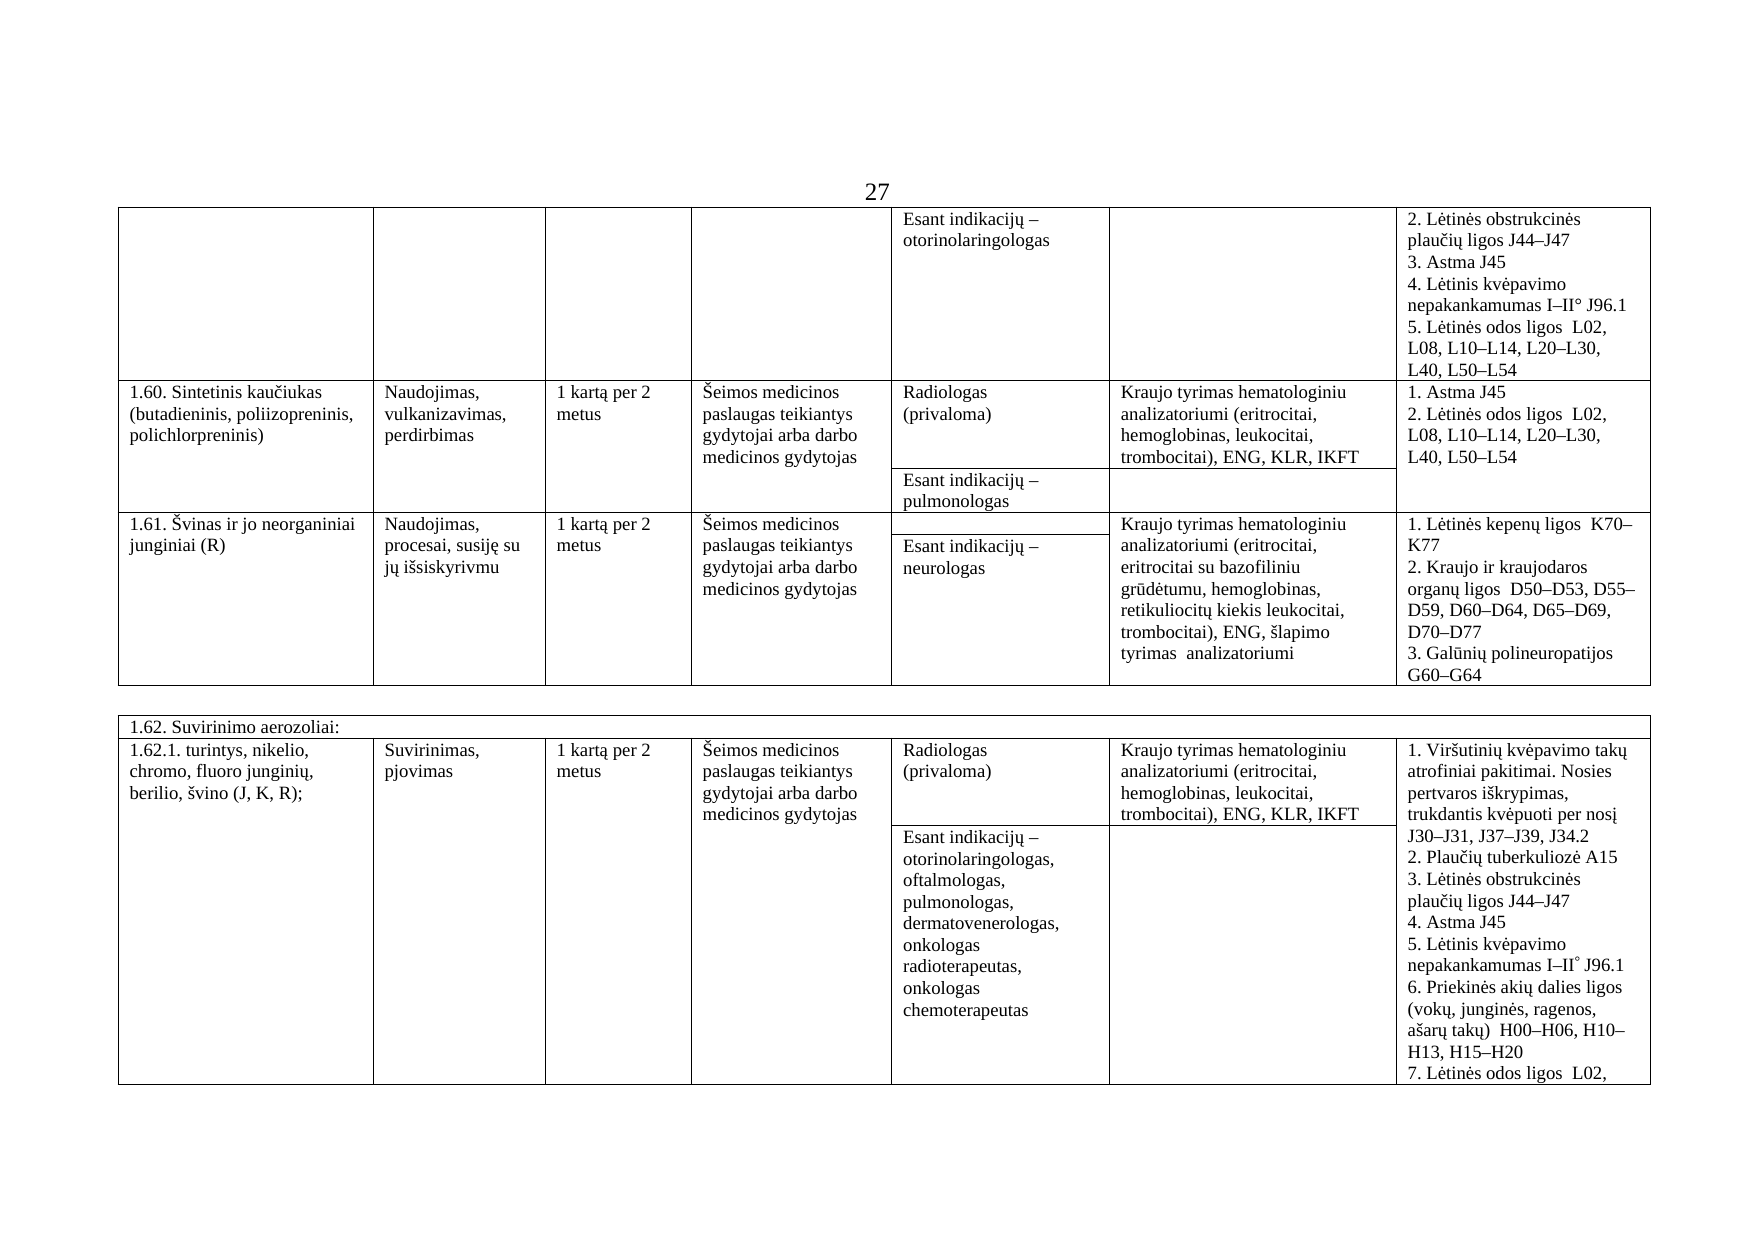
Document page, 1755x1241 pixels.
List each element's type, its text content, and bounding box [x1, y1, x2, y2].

table_cell 2. Lėtinės obstrukcinės plaučių ligos J44–J47 3. Astma J45 4. Lėtinis kvėpavimo nepakankamumas I–II° J96.1 5. Lėtinės odos ligos L02, L08, L10–L14, L20–L30, L40, L50–L54 [1397, 208, 1650, 380]
table_cell Radiologas (privaloma) [892, 739, 1109, 825]
table_cell [1110, 826, 1396, 1084]
table_cell Šeimos medicinos paslaugas teikiantys gydytojai arba darbo medicinos gydytojas [692, 513, 891, 685]
table_cell Kraujo tyrimas hematologiniu analizatoriumi (eritrocitai, hemoglobinas, leukocitai, trombocitai), ENG, KLR, IKFT [1110, 739, 1396, 825]
table_cell 1.60. Sintetinis kaučiukas (butadieninis, poliizopreninis, polichlorpreninis) [119, 381, 373, 512]
table_cell 1.61. Švinas ir jo neorganiniai junginiai (R) [119, 513, 373, 685]
table_cell Kraujo tyrimas hematologiniu analizatoriumi (eritrocitai, hemoglobinas, leukocitai, trombocitai), ENG, KLR, IKFT [1110, 381, 1396, 467]
table_cell [546, 208, 691, 380]
table_cell Naudojimas, vulkanizavimas, perdirbimas [374, 381, 545, 512]
table_cell 1 kartą per 2 metus [546, 739, 691, 1084]
table_cell [692, 208, 891, 380]
table_cell Esant indikacijų – otorinolaringologas, oftalmologas, pulmonologas, dermatovenerologas, onkologas radioterapeutas, onkologas chemoterapeutas [892, 826, 1109, 1084]
table_cell Naudojimas, procesai, susiję su jų išsiskyrivmu [374, 513, 545, 685]
table_cell 1 kartą per 2 metus [546, 513, 691, 685]
table_cell Kraujo tyrimas hematologiniu analizatoriumi (eritrocitai, eritrocitai su bazofiliniu grūdėtumu, hemoglobinas, retikuliocitų kiekis leukocitai, trombocitai), ENG, šlapimo tyrimas analizatoriumi [1110, 513, 1396, 685]
table_cell Esant indikacijų – otorinolaringologas [892, 208, 1109, 380]
table_cell 1 kartą per 2 metus [546, 381, 691, 512]
table_cell Radiologas (privaloma) [892, 381, 1109, 467]
table_cell [892, 513, 1109, 534]
table_cell 1. Viršutinių kvėpavimo takų atrofiniai pakitimai. Nosies pertvaros iškrypimas, trukdantis kvėpuoti per nosį J30–J31, J37–J39, J34.2 2. Plaučių tuberkuliozė A15 3. Lėtinės obstrukcinės plaučių ligos J44–J47 4. Astma J45 5. Lėtinis kvėpavimo nepakankamumas I–II J96.1 6. Priekinės akių dalies ligos (vokų, junginės, ragenos, ašarų takų) H00–H06, H10–H13, H15–H20 7. Lėtinės odos ligos L02, [1397, 739, 1650, 1084]
table_cell [1110, 469, 1396, 512]
table_cell [119, 208, 373, 380]
table_cell Šeimos medicinos paslaugas teikiantys gydytojai arba darbo medicinos gydytojas [692, 381, 891, 512]
table_cell 1.62.1. turintys, nikelio, chromo, fluoro junginių, berilio, švino (J, K, R); [119, 739, 373, 1084]
table_cell Esant indikacijų – neurologas [892, 535, 1109, 685]
table_header 1.62. Suvirinimo aerozoliai: [119, 716, 1650, 738]
table_cell 1. Astma J45 2. Lėtinės odos ligos L02, L08, L10–L14, L20–L30, L40, L50–L54 [1397, 381, 1650, 512]
table_cell Esant indikacijų – pulmonologas [892, 469, 1109, 512]
table_cell [1110, 208, 1396, 380]
table_cell 1. Lėtinės kepenų ligos K70–K77 2. Kraujo ir kraujodaros organų ligos D50–D53, D55–D59, D60–D64, D65–D69, D70–D77 3. Galūnių polineuropatijos G60–G64 [1397, 513, 1650, 685]
table_cell [374, 208, 545, 380]
table_cell Šeimos medicinos paslaugas teikiantys gydytojai arba darbo medicinos gydytojas [692, 739, 891, 1084]
table_cell Suvirinimas, pjovimas [374, 739, 545, 1084]
